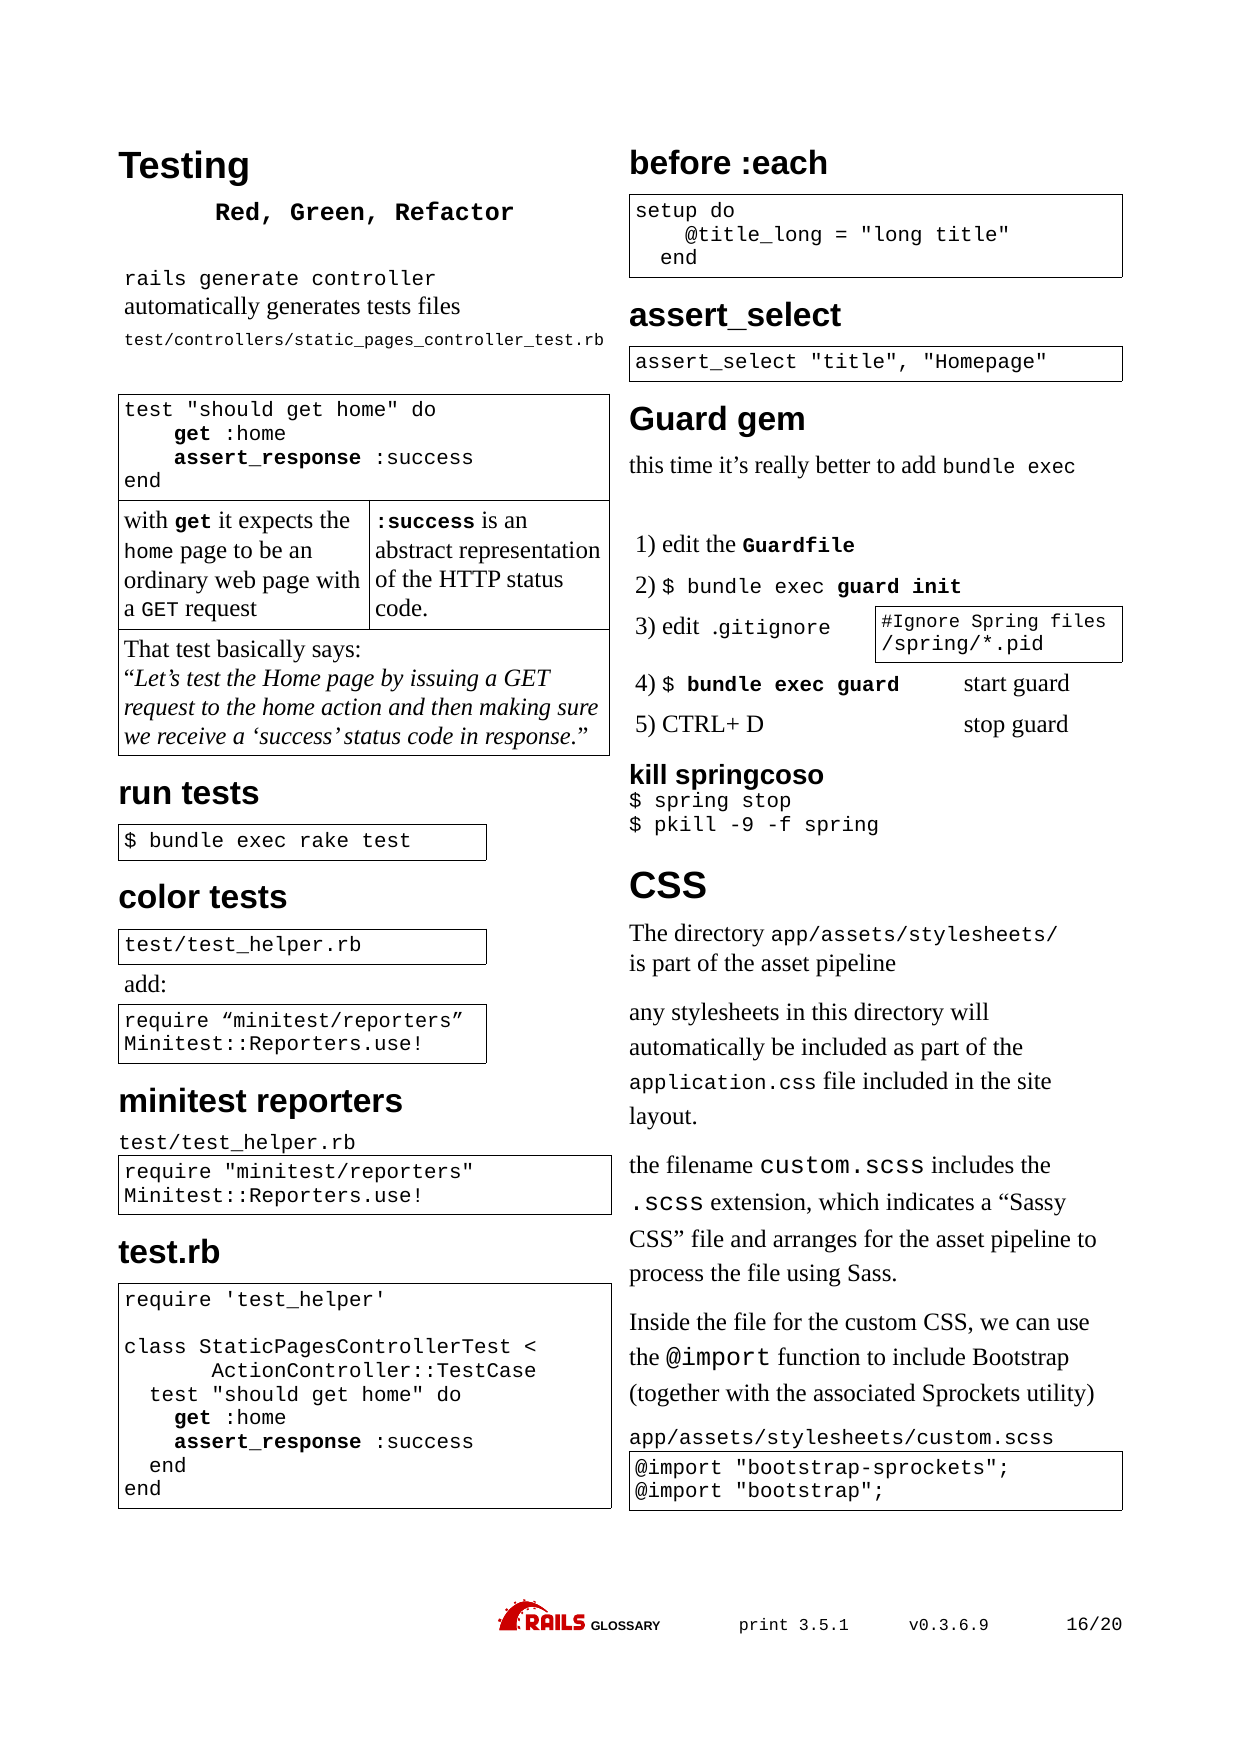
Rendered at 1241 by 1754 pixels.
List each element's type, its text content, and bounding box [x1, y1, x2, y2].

text the filename custom.scss includes the .scss extension, which indicates a “Sassy CSS” file and arranges for the asset pipeline to process the file using Sass. [629, 1151, 1122, 1287]
subtitle assert_select [629, 294, 1122, 333]
table_header [875, 524, 1122, 564]
text app/assets/stylesheets/custom.scss [629, 1427, 1122, 1451]
table_cell add: [118, 965, 486, 1004]
subtitle before :each [629, 143, 1122, 182]
table_cell 5) CTRL+ D [629, 703, 958, 743]
subtitle test.rb [118, 1232, 611, 1271]
table_cell test/controllers/static_pages_controller_test.rb [118, 326, 611, 356]
table_cell That test basically says: “Let’s test the Home page by issuing a GET request to the home action and then making sure we receive a ‘success’ status code in response.” [119, 630, 609, 755]
subtitle Testing [118, 143, 611, 187]
table_header 1) edit the Guardfile [629, 524, 875, 564]
table_cell :success is an abstract representation of the HTTP status code. [370, 501, 609, 629]
text Red, Green, Refactor [118, 199, 611, 228]
subtitle Guard gem [629, 399, 1122, 437]
table_header $ bundle exec rake test [119, 825, 486, 859]
table_header test "should get home" do get :home assert_response :success end [119, 395, 609, 500]
table_cell with get it expects the home page to be an ordinary web page with a GET request [119, 501, 369, 629]
table_header rails generate controller automatically generates tests files [118, 256, 481, 326]
table_header assert_select "title", "Homepage" [630, 347, 1122, 381]
table_cell 3) edit .gitignore [629, 606, 875, 662]
table_header @import "bootstrap-sprockets"; @import "bootstrap"; [630, 1452, 1122, 1510]
text The directory app/assets/stylesheets/ [629, 918, 1122, 948]
table_cell #Ignore Spring files /spring/*.pid [876, 607, 1122, 662]
table_header [481, 256, 611, 326]
text is part of the asset pipeline [629, 948, 1122, 977]
text $ pkill -9 -f spring [629, 814, 1122, 837]
table_cell 2) $ bundle exec guard init [629, 565, 1122, 606]
subtitle run tests [118, 773, 611, 812]
text $ spring stop [629, 790, 1122, 814]
text this time it’s really better to add bundle exec [629, 450, 1122, 479]
subtitle minitest reporters [118, 1081, 611, 1119]
text any stylesheets in this directory will automatically be included as part of the application.css file included in the site layout. [629, 997, 1122, 1130]
text test/test_helper.rb [118, 1132, 611, 1155]
subtitle CSS [629, 862, 1122, 906]
table_header test/test_helper.rb [119, 930, 486, 964]
table_header setup do @title_long = "long title" end [630, 195, 1122, 277]
text Inside the file for the custom CSS, we can use the @import function to include Bootstrap (together with the associated Sprockets utility) [629, 1307, 1122, 1407]
subtitle color tests [118, 877, 611, 916]
table_cell start guard [958, 663, 1122, 703]
table_cell 4) $ bundle exec guard [629, 662, 958, 703]
table_cell stop guard [958, 703, 1122, 743]
table_cell require “minitest/reporters” Minitest::Reporters.use! [119, 1005, 486, 1063]
table_header require "minitest/reporters" Minitest::Reporters.use! [119, 1156, 611, 1214]
subtitle kill springcoso [629, 758, 1122, 790]
table_header require 'test_helper' class StaticPagesControllerTest < ActionController::TestCase test "should get home" do get :home assert_response :success end end [119, 1284, 611, 1508]
